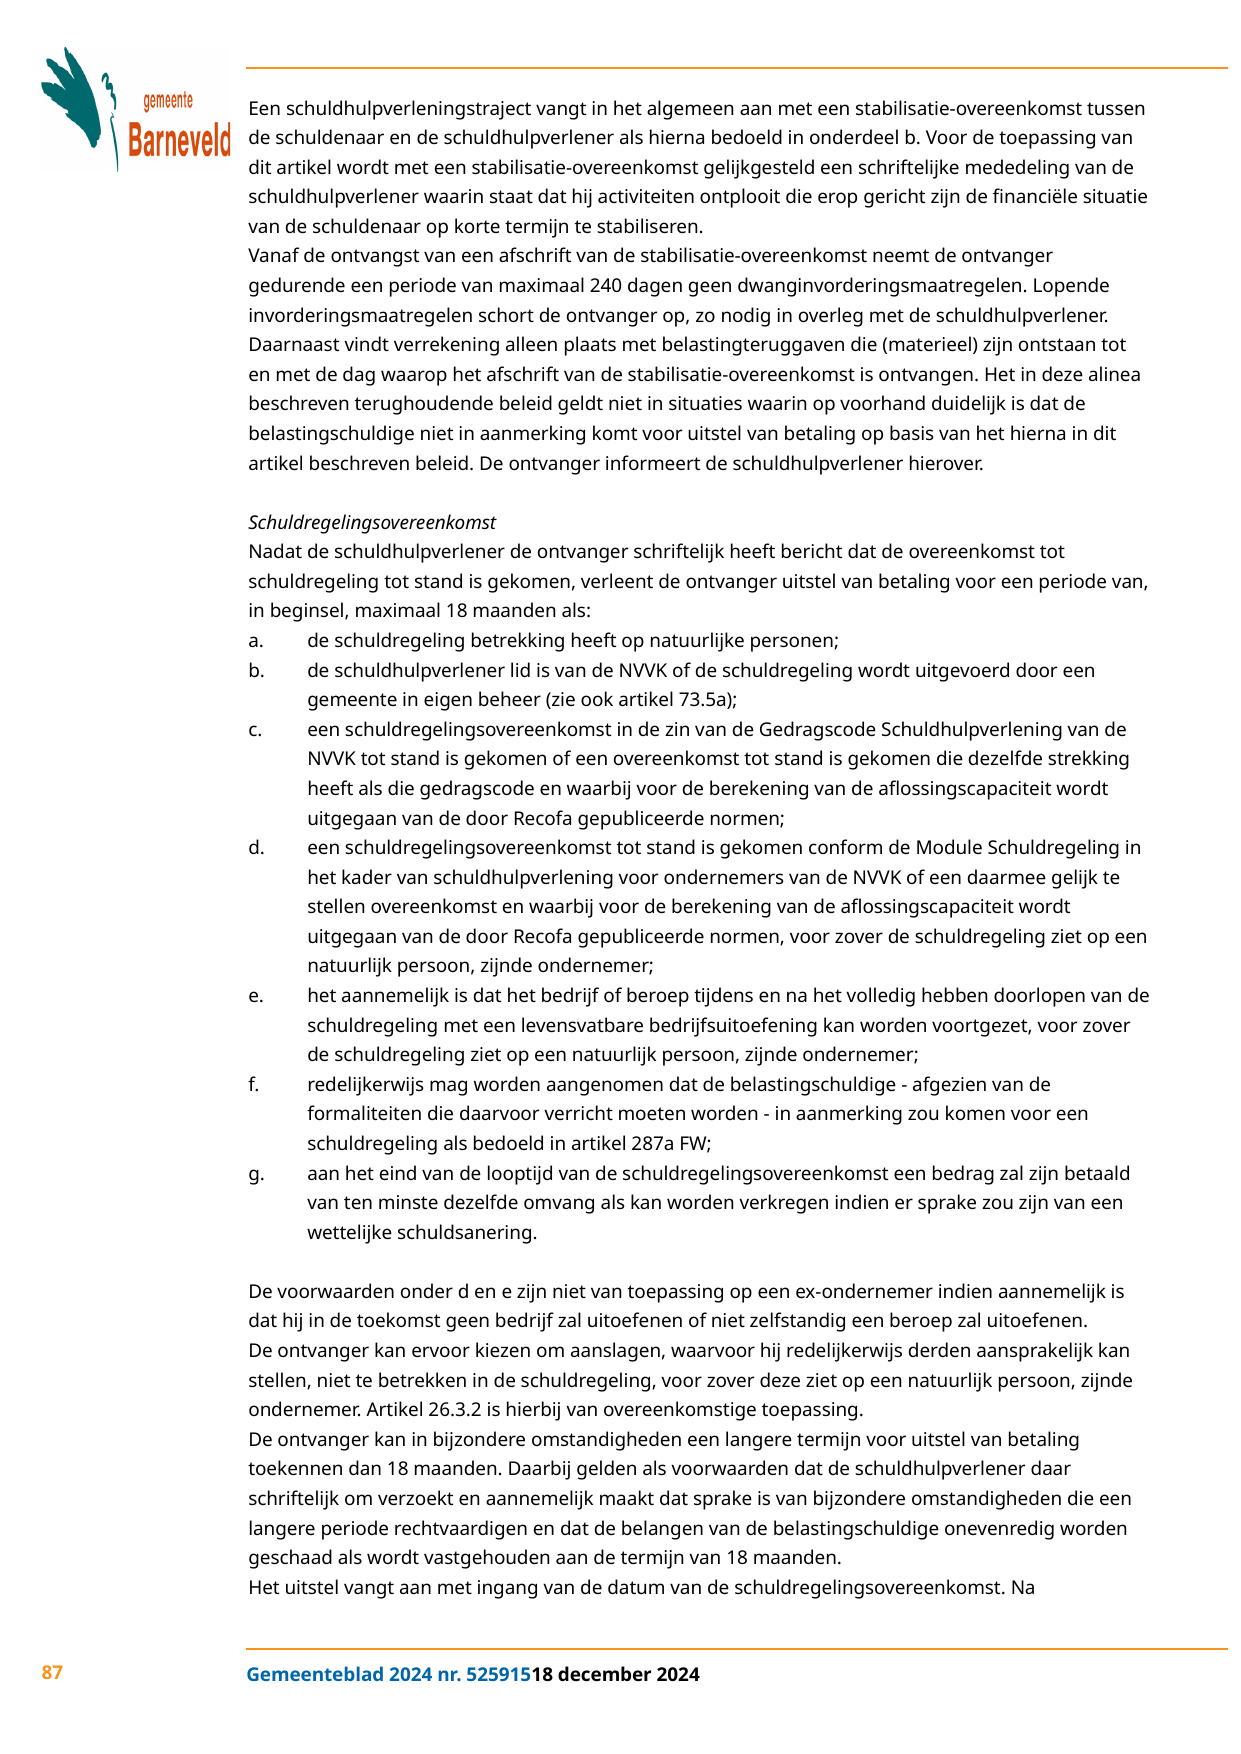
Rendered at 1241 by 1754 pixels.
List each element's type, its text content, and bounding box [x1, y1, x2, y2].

text De voorwaarden onder d en e zijn niet van toepassing op een ex-ondernemer indien aannemelijk is dat hij in de toekomst geen bedrijf zal uitoefenen of niet zelfstandig een beroep zal uitoefenen. [248, 1278, 1152, 1333]
list redelijkerwijs mag worden aangenomen dat de belastingschuldige - afgezien van de formaliteiten die daarvoor verricht moeten worden - in aanmerking zou komen voor een schuldregeling als bedoeld in artikel 287a FW; [248, 1071, 1152, 1156]
list het aannemelijk is dat het bedrijf of beroep tijdens en na het volledig hebben doorlopen van de schuldregeling met een levensvatbare bedrijfsuitoefening kan worden voortgezet, voor zover de schuldregeling ziet op een natuurlijk persoon, zijnde ondernemer; [248, 982, 1152, 1067]
list de schuldhulpverlener lid is van de NVVK of de schuldregeling wordt uitgevoerd door een gemeente in eigen beheer (zie ook artikel 73.5a); [248, 657, 1152, 712]
text Schuldregelingsovereenkomst [248, 509, 1152, 535]
text Nadat de schuldhulpverlener de ontvanger schriftelijk heeft bericht dat de overeenkomst tot schuldregeling tot stand is gekomen, verleent de ontvanger uitstel van betaling voor een periode van, in beginsel, maximaal 18 maanden als: [248, 538, 1152, 623]
text Vanaf de ontvangst van een afschrift van de stabilisatie-overeenkomst neemt de ontvanger gedurende een periode van maximaal 240 dagen geen dwanginvorderingsmaatregelen. Lopende invorderingsmaatregelen schort de ontvanger op, zo nodig in overleg met de schuldhulpverlener. Daarnaast vindt verrekening alleen plaats met belastingteruggaven die (materieel) zijn ontstaan tot en met de dag waarop het afschrift van de stabilisatie-overeenkomst is ontvangen. Het in deze alinea beschreven terughoudende beleid geldt niet in situaties waarin op voorhand duidelijk is dat de belastingschuldige niet in aanmerking komt voor uitstel van betaling op basis van het hierna in dit artikel beschreven beleid. De ontvanger informeert de schuldhulpverlener hierover. [248, 243, 1152, 476]
picture [41, 47, 231, 172]
list de schuldregeling betrekking heeft op natuurlijke personen; [248, 627, 1152, 653]
list aan het eind van de looptijd van de schuldregelingsovereenkomst een bedrag zal zijn betaald van ten minste dezelfde omvang als kan worden verkregen indien er sprake zou zijn van een wettelijke schuldsanering. [248, 1160, 1152, 1245]
list een schuldregelingsovereenkomst tot stand is gekomen conform de Module Schuldregeling in het kader van schuldhulpverlening voor ondernemers van de NVVK of een daarmee gelijk te stellen overeenkomst en waarbij voor de berekening van de aflossingscapaciteit wordt uitgegaan van de door Recofa gepubliceerde normen, voor zover de schuldregeling ziet op een natuurlijk persoon, zijnde ondernemer; [248, 834, 1152, 978]
text De ontvanger kan in bijzondere omstandigheden een langere termijn voor uitstel van betaling toekennen dan 18 maanden. Daarbij gelden als voorwaarden dat de schuldhulpverlener daar schriftelijk om verzoekt en aannemelijk maakt dat sprake is van bijzondere omstandigheden die een langere periode rechtvaardigen en dat de belangen van de belastingschuldige onevenredig worden geschaad als wordt vastgehouden aan de termijn van 18 maanden. [248, 1426, 1152, 1570]
list een schuldregelingsovereenkomst in de zin van de Gedragscode Schuldhulpverlening van de NVVK tot stand is gekomen of een overeenkomst tot stand is gekomen die dezelfde strekking heeft als die gedragscode en waarbij voor de berekening van de aflossingscapaciteit wordt uitgegaan van de door Recofa gepubliceerde normen; [248, 716, 1152, 831]
text Het uitstel vangt aan met ingang van de datum van de schuldregelingsovereenkomst. Na [248, 1574, 1152, 1600]
text De ontvanger kan ervoor kiezen om aanslagen, waarvoor hij redelijkerwijs derden aansprakelijk kan stellen, niet te betrekken in de schuldregeling, voor zover deze ziet op een natuurlijk persoon, zijnde ondernemer. Artikel 26.3.2 is hierbij van overeenkomstige toepassing. [248, 1337, 1152, 1422]
text Een schuldhulpverleningstraject vangt in het algemeen aan met een stabilisatie-overeenkomst tussen de schuldenaar en de schuldhulpverlener als hierna bedoeld in onderdeel b. Voor de toepassing van dit artikel wordt met een stabilisatie-overeenkomst gelijkgesteld een schriftelijke mededeling van de schuldhulpverlener waarin staat dat hij activiteiten ontplooit die erop gericht zijn de financiële situatie van de schuldenaar op korte termijn te stabiliseren. [248, 95, 1152, 239]
